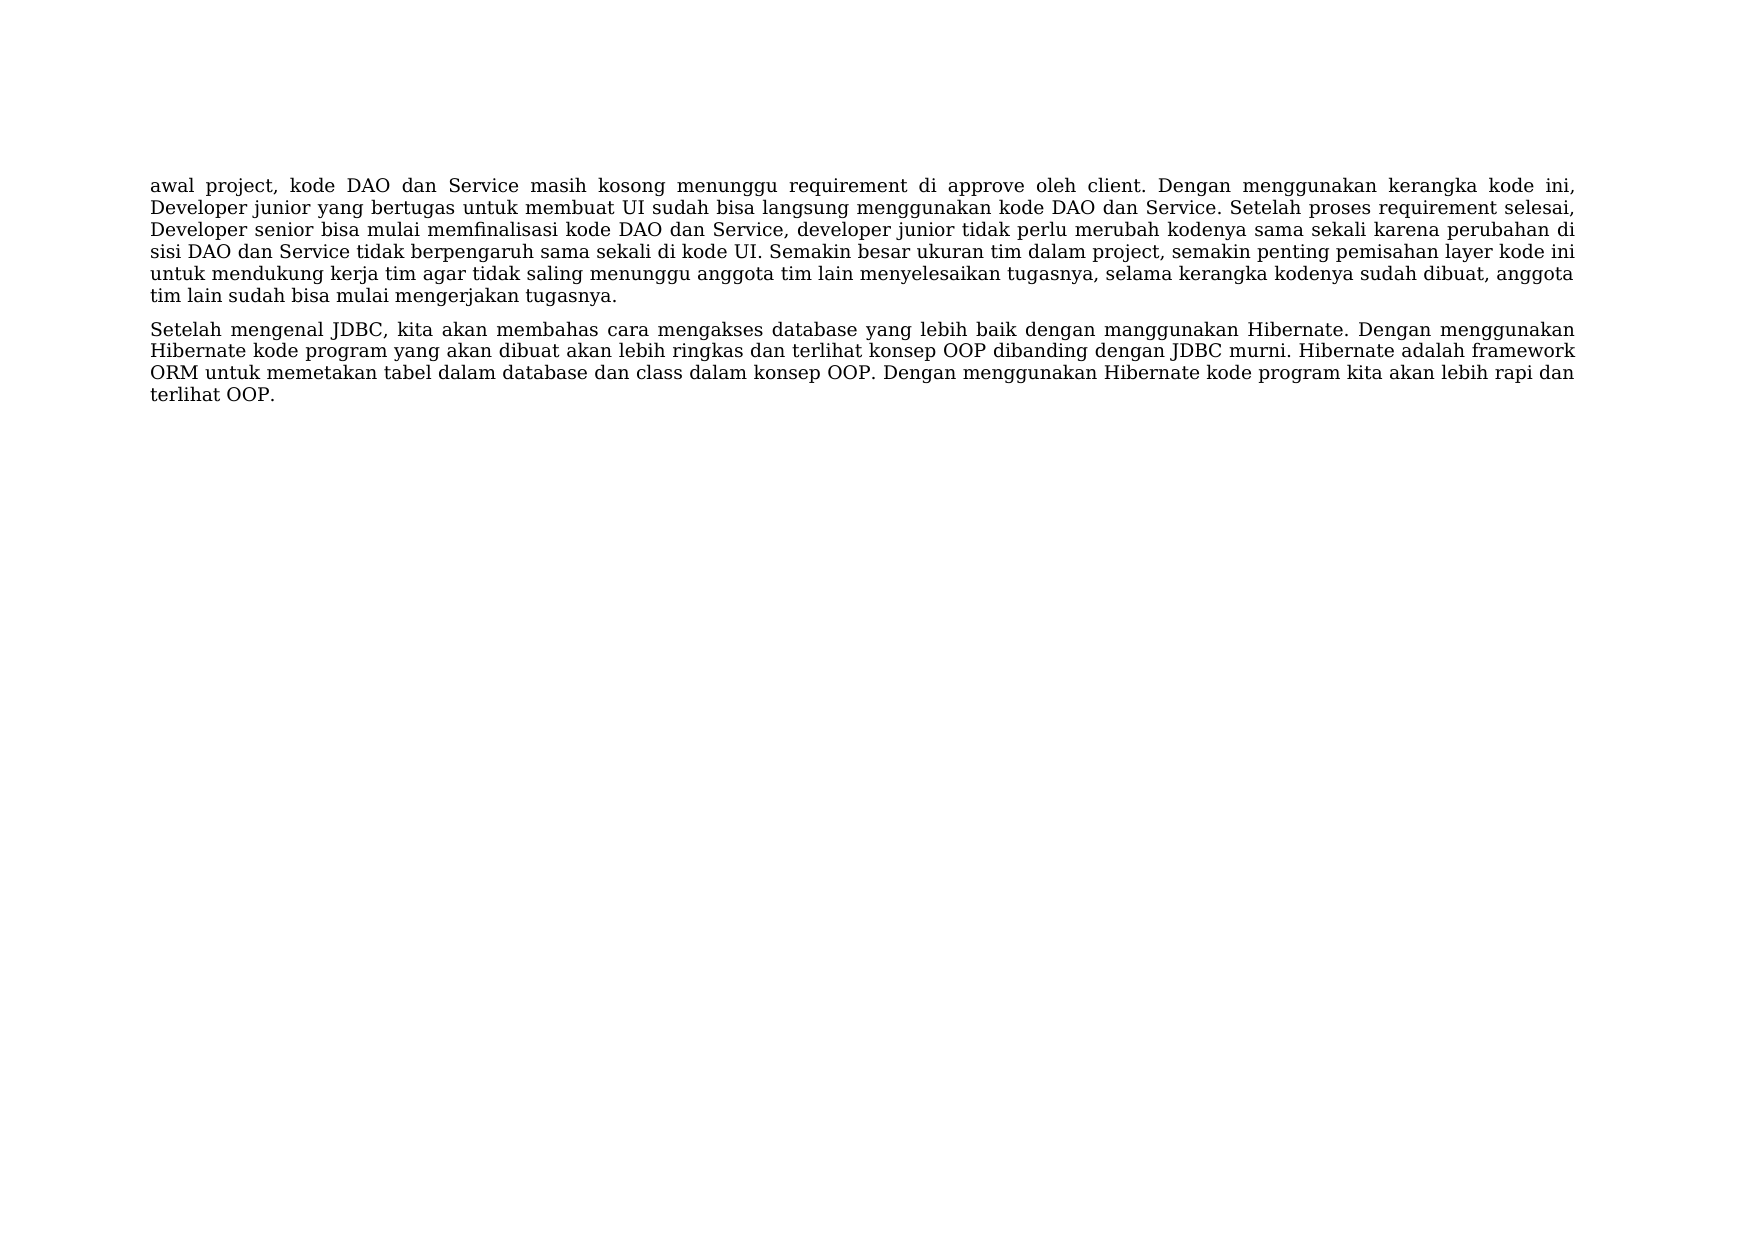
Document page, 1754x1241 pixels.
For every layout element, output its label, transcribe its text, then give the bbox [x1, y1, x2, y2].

text awal project, kode DAO dan Service masih kosong menunggu requirement di approve oleh client. Dengan menggunakan kerangka kode ini, Developer junior yang bertugas untuk membuat UI sudah bisa langsung menggunakan kode DAO dan Service. Setelah proses requirement selesai, Developer senior bisa mulai memfinalisasi kode DAO dan Service, developer junior tidak perlu merubah kodenya sama sekali karena perubahan di sisi DAO dan Service tidak berpengaruh sama sekali di kode UI. Semakin besar ukuran tim dalam project, semakin penting pemisahan layer kode ini untuk mendukung kerja tim agar tidak saling menunggu anggota tim lain menyelesaikan tugasnya, selama kerangka kodenya sudah dibuat, anggota tim lain sudah bisa mulai mengerjakan tugasnya. [150, 176, 1577, 307]
text Setelah mengenal JDBC, kita akan membahas cara mengakses database yang lebih baik dengan manggunakan Hibernate. Dengan menggunakan Hibernate kode program yang akan dibuat akan lebih ringkas dan terlihat konsep OOP dibanding dengan JDBC murni. Hibernate adalah framework ORM untuk memetakan tabel dalam database dan class dalam konsep OOP. Dengan menggunakan Hibernate kode program kita akan lebih rapi dan terlihat OOP. [150, 318, 1577, 406]
